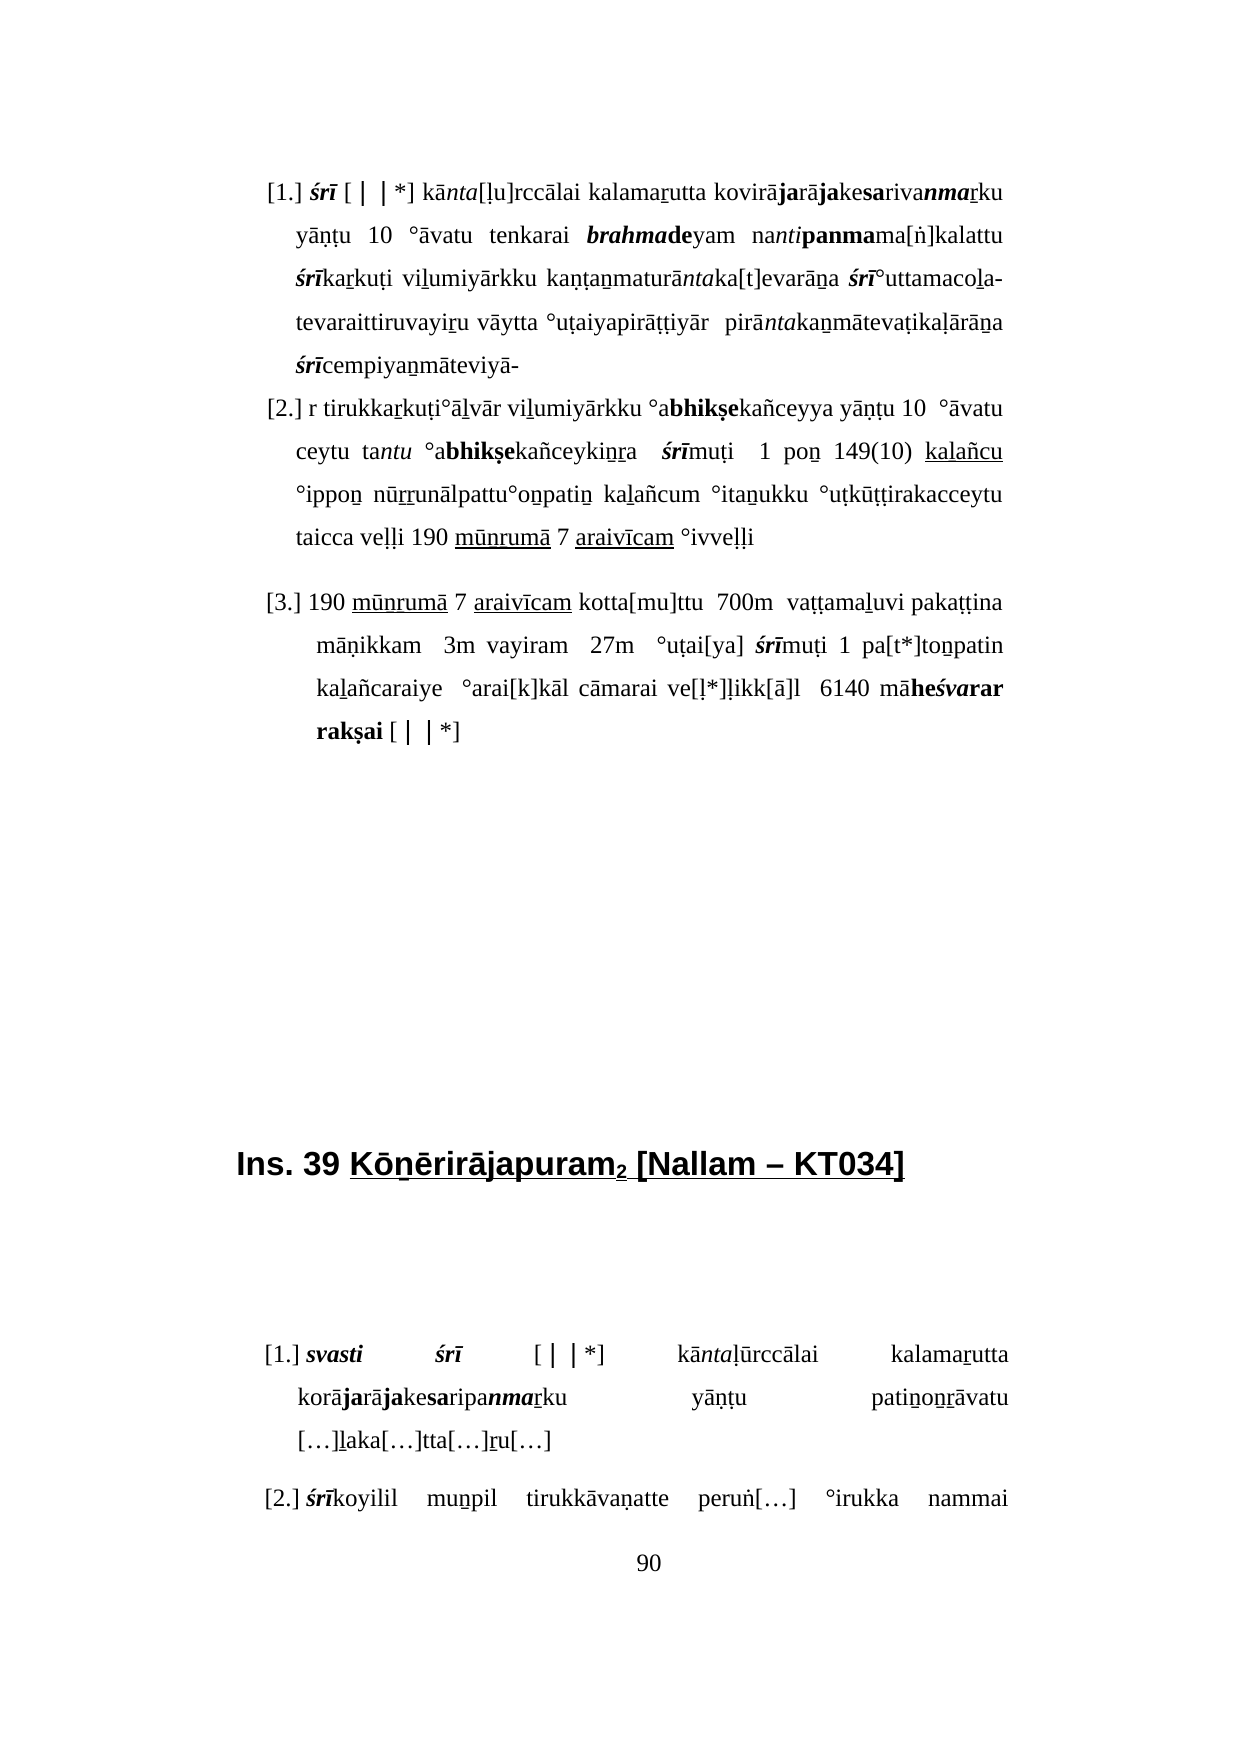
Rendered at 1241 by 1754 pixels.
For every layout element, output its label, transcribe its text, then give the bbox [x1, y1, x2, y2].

text [3.] 190 mūṉṟumā 7 araivīcam kotta[mu]ttu 700m vaṭṭamaḻuvi pakaṭṭina māṇikkam 3m vayiram 27m °uṭai[ya] śrīmuṭi 1 pa[t*]toṉpatin kaḻañcaraiye °arai[k]kāl cāmarai ve[ḷ*]ḷikk[ā]l 6140 māheśvarar rakṣai [❘❘*] [266, 587, 1003, 745]
text [2.] śrīkoyilil muṉpil tirukkāvaṇatte peruṅ[…] °irukka nammai [264, 1483, 1009, 1511]
subtitle Ins. 39 Kōṉērirājapuram2 [Nallam – KT034] [236, 1144, 1061, 1183]
text [1.] svasti śrī [❘❘*] kāntaḷūrccālai kalamaṟutta korājarājakesaripanmaṟku yāṇṭu patiṉoṉṟāvatu […]ḻaka[…]tta[…]ṟu[…] [264, 1339, 1009, 1454]
text [2.] r tirukkaṟkuṭi°āḻvār viḻumiyārkku °abhikṣekañceyya yāṇṭu 10 °āvatu ceytu tantu °abhikṣekañceykiṉṟa śrīmuṭi 1 poṉ 149(10) kaḻañcu °ippoṉ nūṟṟunālpattu°oṉpatiṉ kaḻañcum °itaṉukku °uṭkūṭṭirakacceytu taicca veḷḷi 190 mūṉṟumā 7 araivīcam °ivveḷḷi [267, 393, 1003, 551]
text [1.] śrī [❘❘*] kānta[ḷu]rccālai kalamaṟutta kovirājarājakesarivanmaṟku yāṇṭu 10 °āvatu tenkarai brahmadeyam nantipanmama[ṅ]kalattu śrīkaṟkuṭi viḻumiyārkku kaṇṭaṉmaturāntaka[t]evarāṉa śrī°uttamacoḻa-tevaraittiruvayiṟu vāytta °uṭaiyapirāṭṭiyār pirāntakaṉmātevaṭikaḷārāṉa śrīcempiyaṉmāteviyā- [267, 177, 1003, 378]
